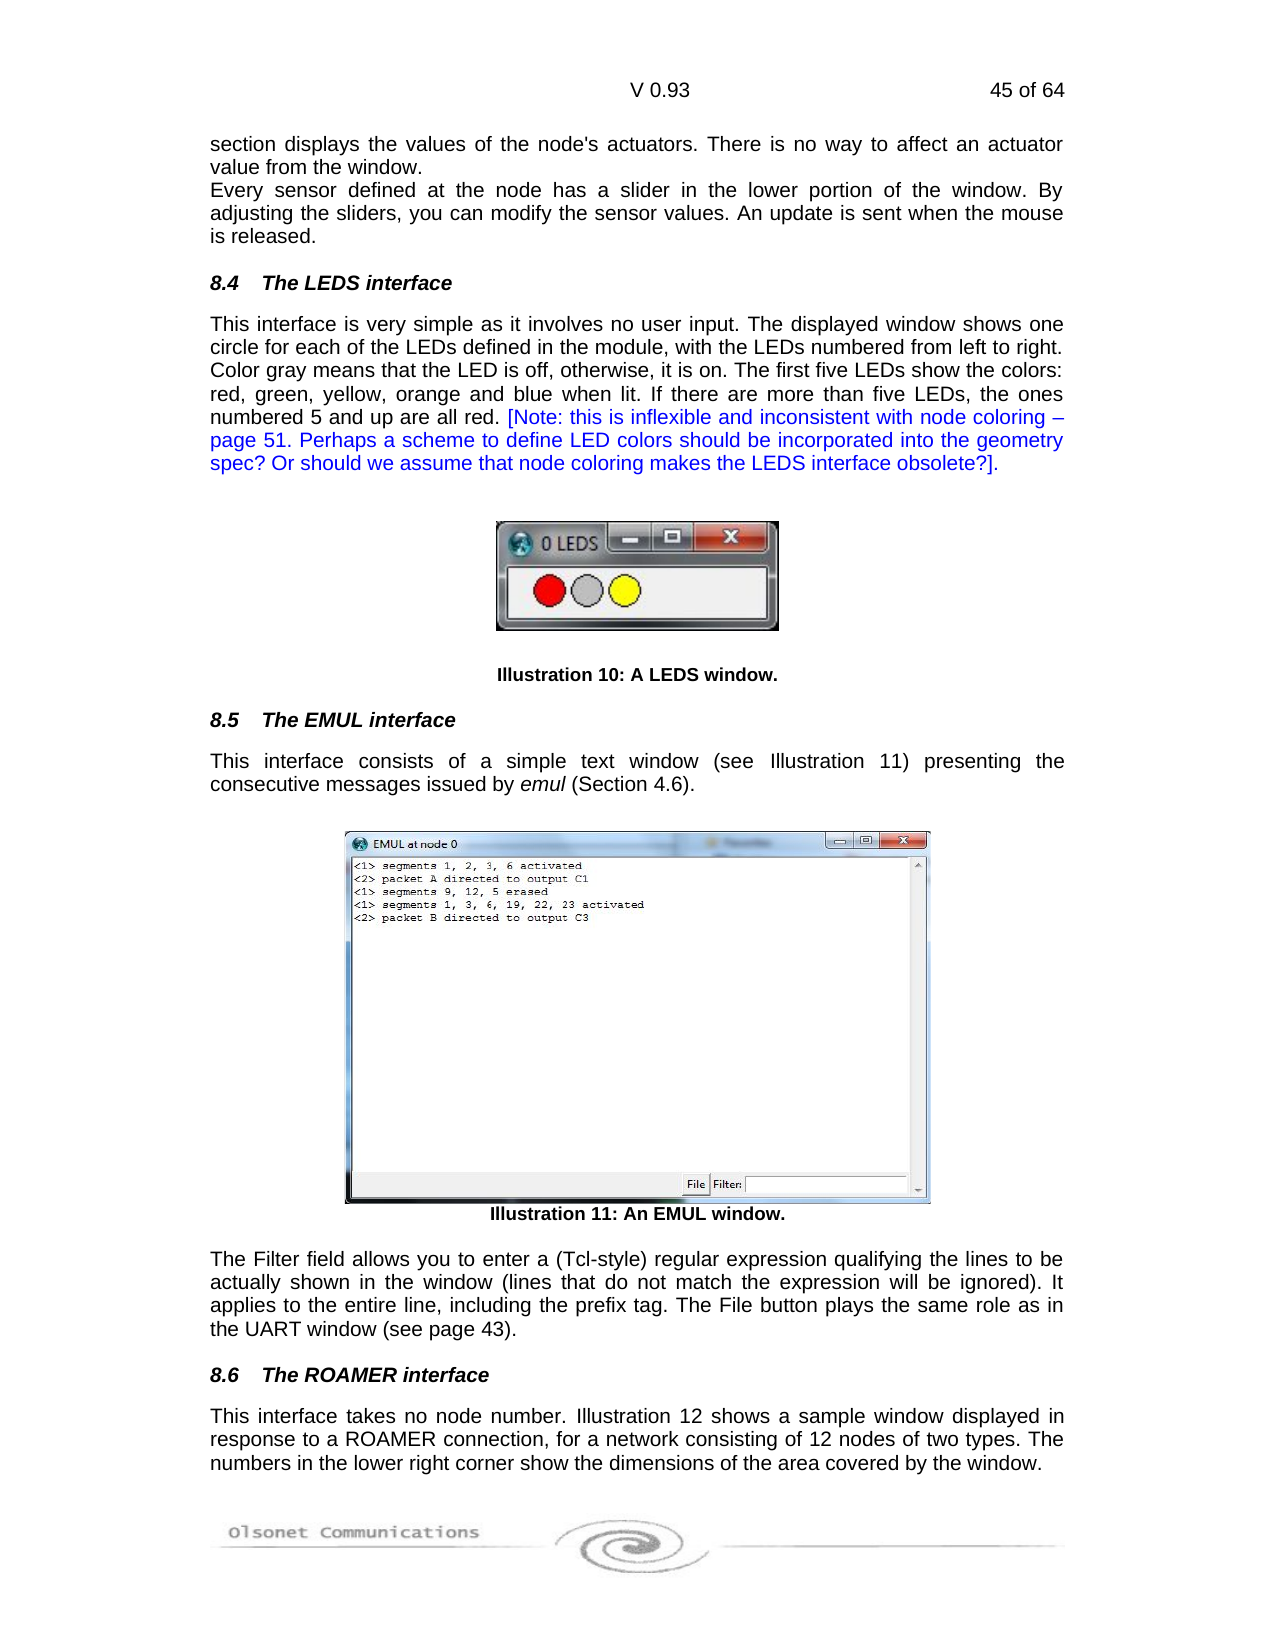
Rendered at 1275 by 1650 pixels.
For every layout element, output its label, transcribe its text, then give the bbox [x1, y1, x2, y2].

subtitle The LEDS interface [210, 272, 1065, 295]
text The Filter field allows you to enter a (Tcl-style) regular expression qualifying the lines to be actually shown in the window (lines that do not match the expression will be ignored). It applies to the entire line, including the prefix tag. The File button plays the same role as in the UART window (see page 44). [210, 1248, 1065, 1341]
subtitle The ROAMER interface [210, 1364, 1065, 1387]
picture [344, 831, 931, 1204]
text Every sensor defined at the node has a slider in the lower portion of the window. By adjusting the sliders, you can modify the sensor values. An update is sent when the mouse is released. [210, 179, 1065, 248]
text section displays the values of the node's actuators. There is no way to affect an actuator value from the window. [210, 132, 1065, 179]
text This interface is very simple as it involves no user input. The displayed window shows one circle for each of the LEDs defined in the module, with the LEDs numbered from left to right. Color gray means that the LED is off, otherwise, it is on. The first five LEDs show the colors: red, green, yellow, orange and blue when lit. If there are more than five LEDs, the ones numbered 5 and up are all red. [Note: this is inflexible and inconsistent with node coloring – page 52. Perhaps a scheme to define LED colors should be incorporated into the geometry spec? Or should we assume that node coloring makes the LEDS interface obsolete?]. [210, 312, 1065, 475]
text Illustration 11: An EMUL window. [344, 1204, 931, 1224]
picture [210, 1504, 1065, 1596]
picture [496, 521, 779, 631]
text Illustration 10: A LEDS window. [493, 664, 782, 685]
text This interface takes no node number. Illustration 12 shows a sample window displayed in response to a ROAMER connection, for a network consisting of 12 nodes of two types. The numbers in the lower right corner show the dimensions of the area covered by the window. [210, 1405, 1065, 1474]
subtitle The EMUL interface [210, 708, 1065, 732]
text This interface consists of a simple text window (see Illustration 11) presenting the consecutive messages issued by emul (Section 4.6). [210, 749, 1065, 796]
